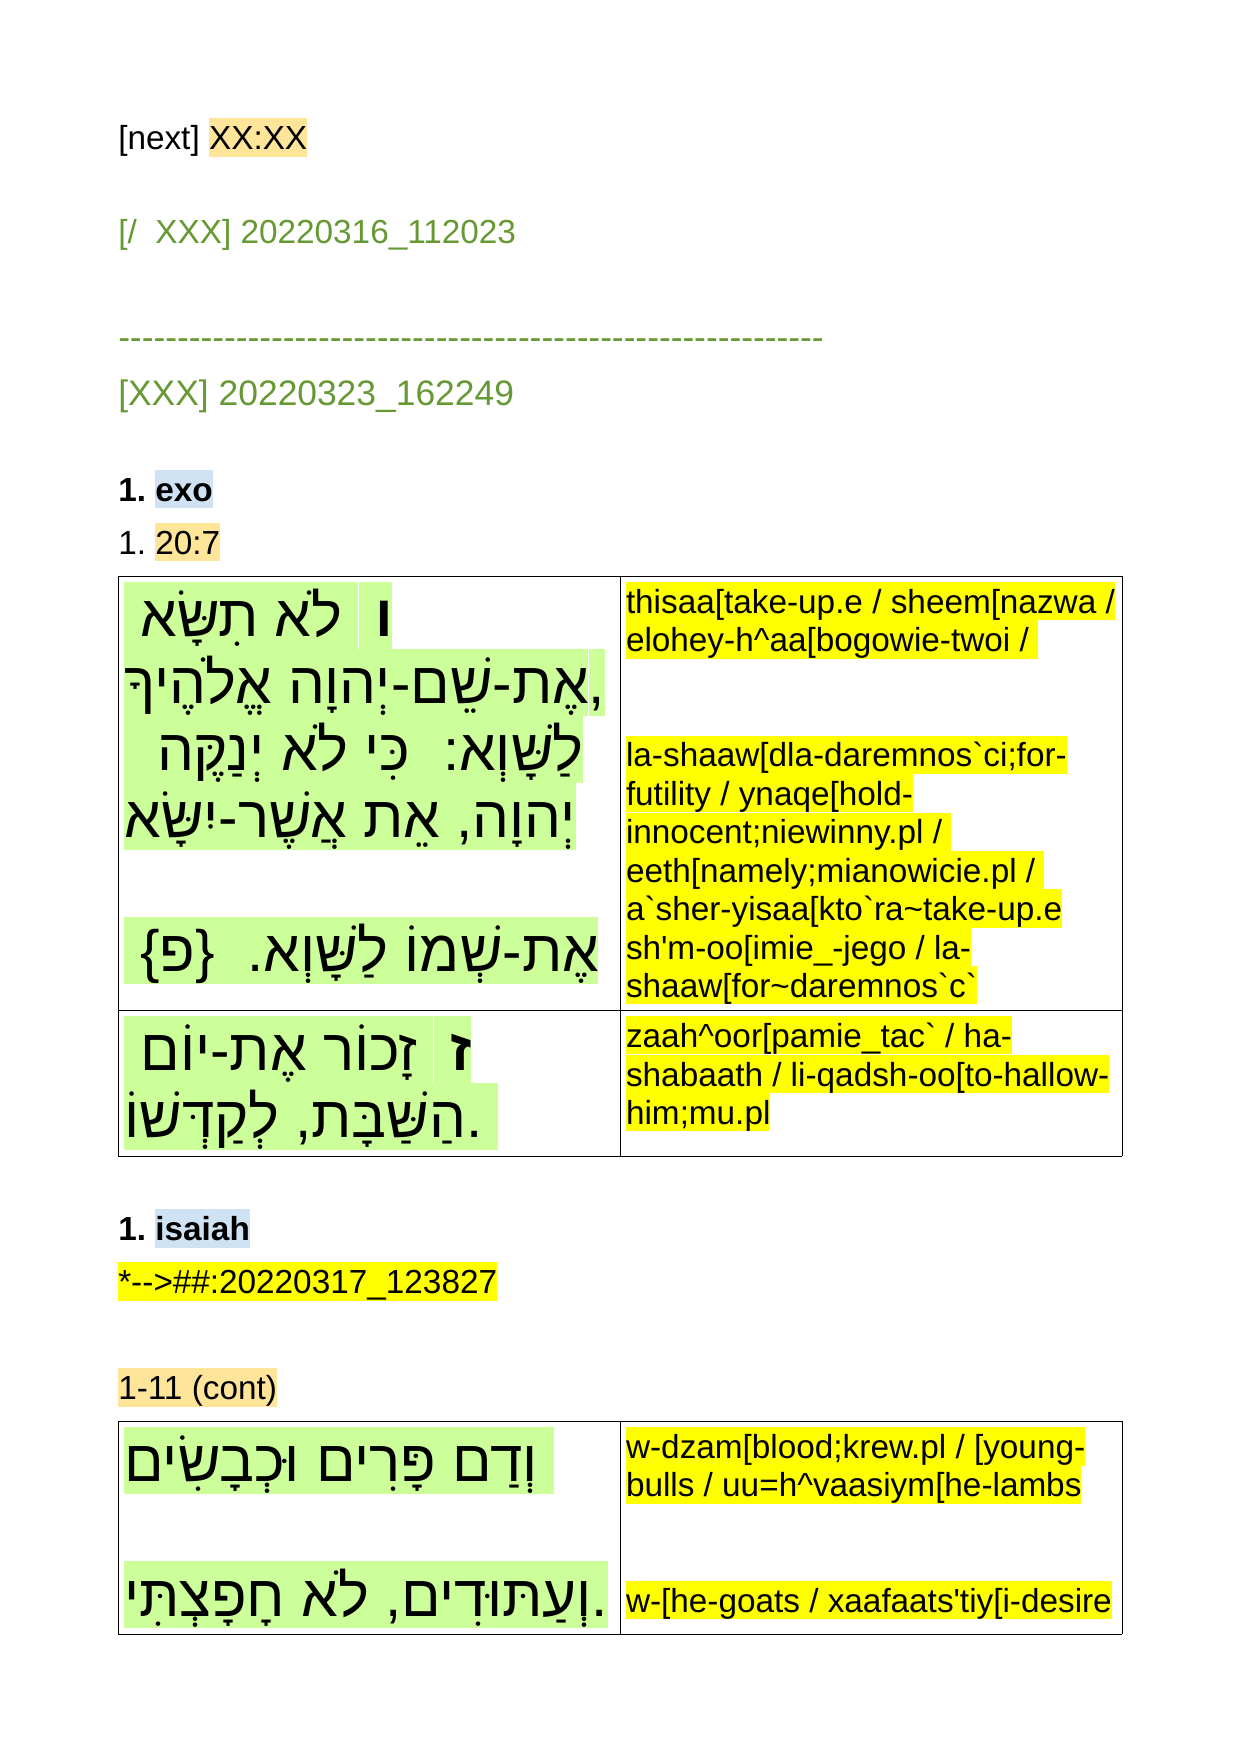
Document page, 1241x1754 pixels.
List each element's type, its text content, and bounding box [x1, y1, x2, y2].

text ------------------------------------------------------------ [118, 316, 1122, 357]
table_cell zaah^oor[pamie_tac` / ha-shabaath / li-qadsh-oo[to-hallow-him;mu.pl [621, 1011, 1122, 1156]
text 1. exo [118, 470, 1122, 508]
text 1. isaiah [118, 1209, 1122, 1248]
text 1. 20:7 [118, 523, 1122, 561]
table_header ו לֹא תִשָּׂא אֶת-שֵׁם-יְהוָה אֱלֹהֶיךָ, לַשָּׁוְא: כִּי לֹא יְנַקֶּה יְהוָה, אֵת אֲשֶׁר-יִשָּׂא אֶת-שְׁמוֹ לַשָּׁוְא. {פ} [119, 577, 620, 1010]
text 1-11 (cont) [118, 1368, 1122, 1407]
text [XXX] 20220323_162249 [118, 372, 1122, 413]
text [next] XX:XX [118, 118, 1122, 157]
text [/ XXX] 20220316_112023 [118, 212, 1122, 251]
table_header w-dzam[blood;krew.pl / [young-bulls / uu=h^vaasiym[he-lambs w-[he-goats / xaafaats'tiy[i-desire [621, 1422, 1122, 1634]
table_cell ז זָכוֹר אֶת-יוֹם הַשַּׁבָּת, לְקַדְּשׁוֹ. [119, 1011, 620, 1156]
table_header thisaa[take-up.e / sheem[nazwa / elohey-h^aa[bogowie-twoi / la-shaaw[dla-daremnos`ci;for-futility / ynaqe[hold-innocent;niewinny.pl / eeth[namely;mianowicie.pl / a`sher-yisaa[kto`ra~take-up.e sh'm-oo[imie_-jego / la-shaaw[for~daremnos`c` [621, 577, 1122, 1010]
text *-->##:20220317_123827 [118, 1262, 1122, 1301]
table_header וְדַם פָּרִים וּכְבָשִׂים וְעַתּוּדִים, לֹא חָפָצְתִּי. [119, 1422, 620, 1634]
